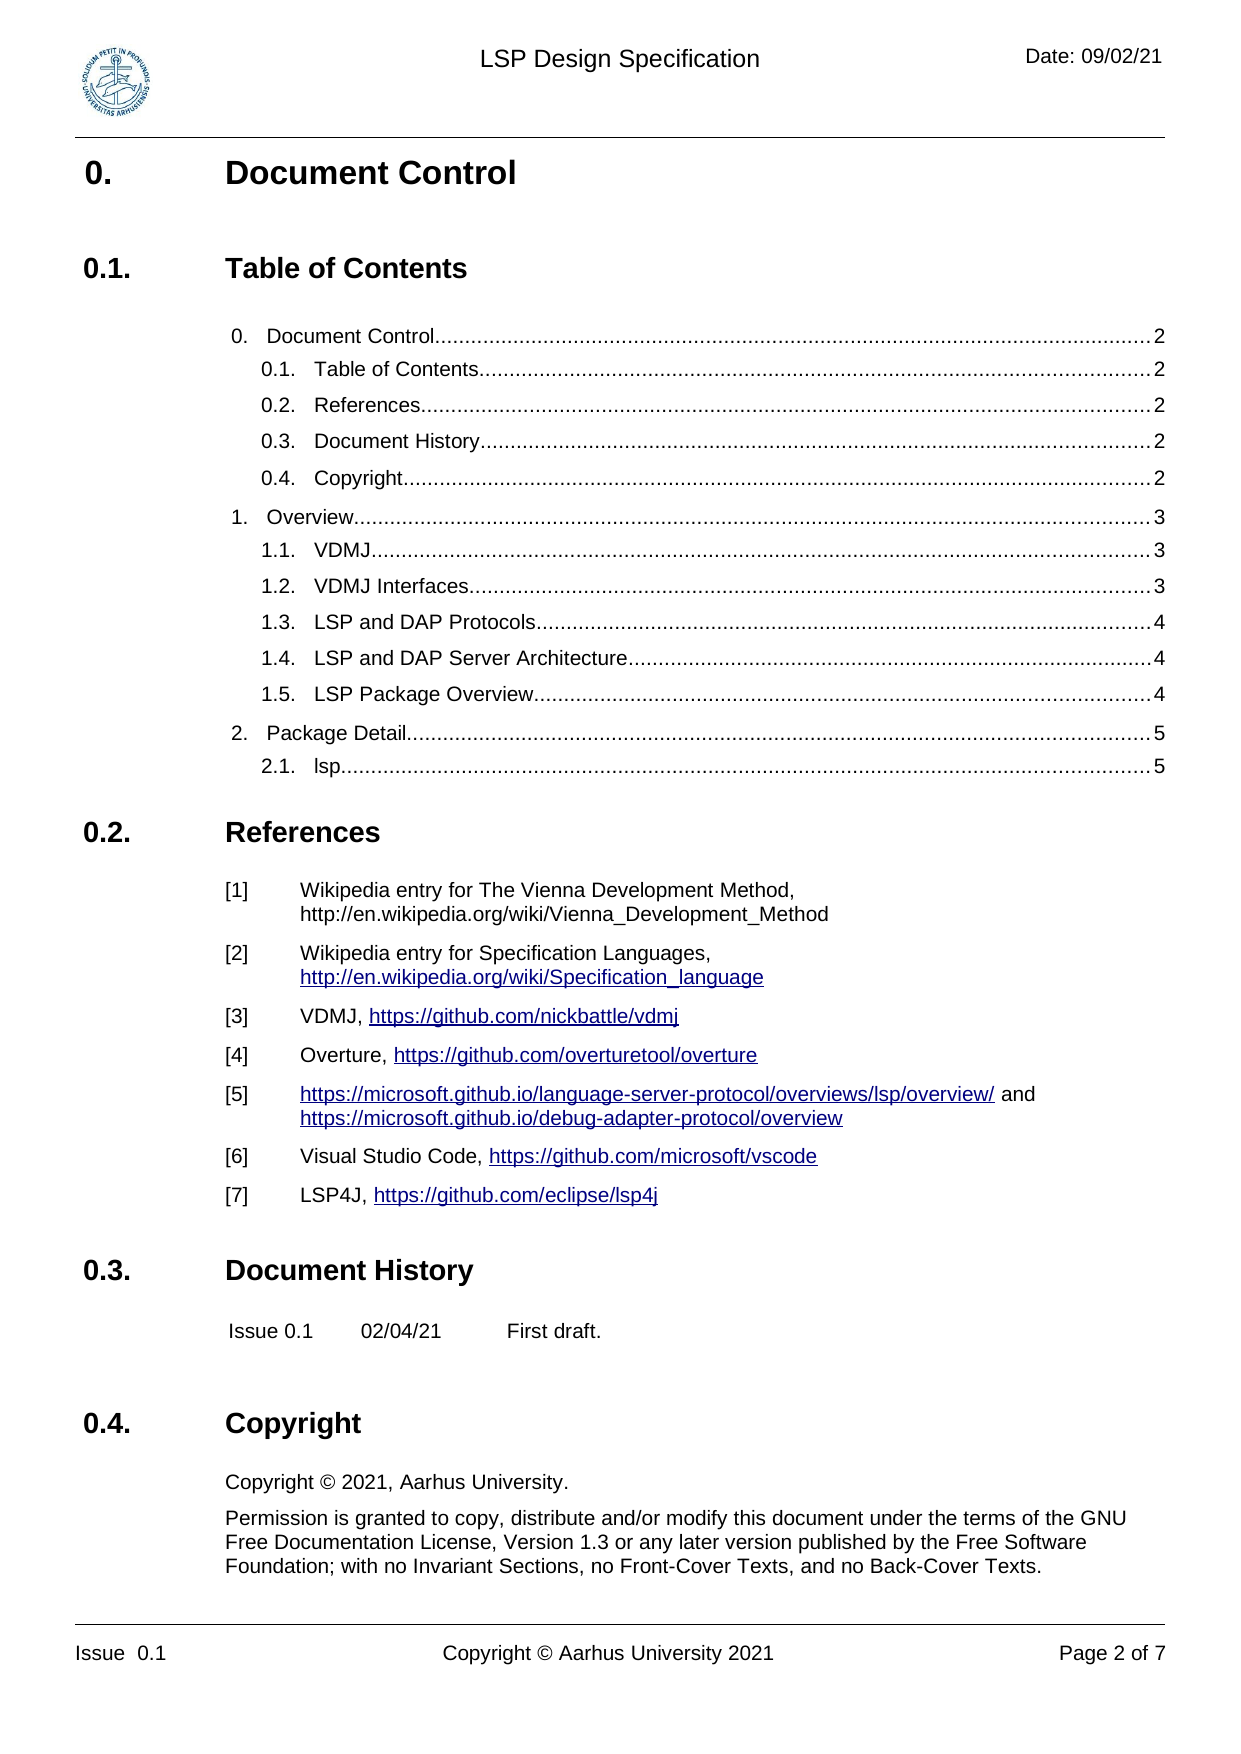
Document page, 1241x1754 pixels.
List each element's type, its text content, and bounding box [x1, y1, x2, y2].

list https://microsoft.github.io/language-server-protocol/overviews/lsp/overview/ and https://microsoft.github.io/debug-adapter-protocol/overview [225, 1082, 1165, 1130]
text Permission is granted to copy, distribute and/or modify this document under the terms of the GNU Free Documentation License, Version 1.3 or any later version published by the Free Software Foundation; with no Invariant Sections, no Front-Cover Texts, and no Back-Cover Texts. [225, 1506, 1165, 1578]
subtitle Document Control [75, 153, 1165, 191]
table_header First draft. [504, 1316, 1118, 1346]
text 0. Document Control 2 [225, 324, 1165, 348]
text 1.3. LSP and DAP Protocols 4 [255, 610, 1165, 634]
subtitle References [75, 814, 1165, 848]
text 2.1. lsp 5 [255, 754, 1165, 778]
list Overture, https://github.com/overturetool/overture [225, 1043, 1165, 1067]
text Copyright © 2021, Aarhus University. [225, 1470, 1165, 1494]
table_cell [504, 1346, 1118, 1376]
text 0.2. References 2 [255, 393, 1165, 417]
table_header Issue 0.1 [225, 1316, 357, 1346]
table_cell [358, 1346, 503, 1376]
text 0.3. Document History 2 [255, 429, 1165, 453]
text 1.5. LSP Package Overview 4 [255, 682, 1165, 706]
picture [78, 44, 153, 120]
list LSP4J, https://github.com/eclipse/lsp4j [225, 1184, 1165, 1208]
list VDMJ, https://github.com/nickbattle/vdmj [225, 1004, 1165, 1028]
list Wikipedia entry for Specification Languages, http://en.wikipedia.org/wiki/Specification_language [225, 941, 1165, 989]
text 1.4. LSP and DAP Server Architecture 4 [255, 646, 1165, 670]
subtitle Table of Contents [75, 251, 1165, 285]
subtitle Document History [75, 1253, 1165, 1286]
text 0.1. Table of Contents 2 [255, 357, 1165, 381]
table_header 04/02/21 [358, 1316, 503, 1346]
text 2. Package Detail 5 [225, 721, 1165, 745]
text 1. Overview 3 [225, 504, 1165, 529]
list Wikipedia entry for The Vienna Development Method, http://en.wikipedia.org/wiki/Vienna_Development_Method [225, 878, 1165, 926]
text 1.2. VDMJ Interfaces 3 [255, 574, 1165, 598]
subtitle Copyright [75, 1406, 1165, 1440]
text 1.1. VDMJ 3 [255, 538, 1165, 562]
list Visual Studio Code, https://github.com/microsoft/vscode [225, 1145, 1165, 1169]
table_cell [225, 1346, 357, 1376]
text 0.4. Copyright 2 [255, 466, 1165, 489]
